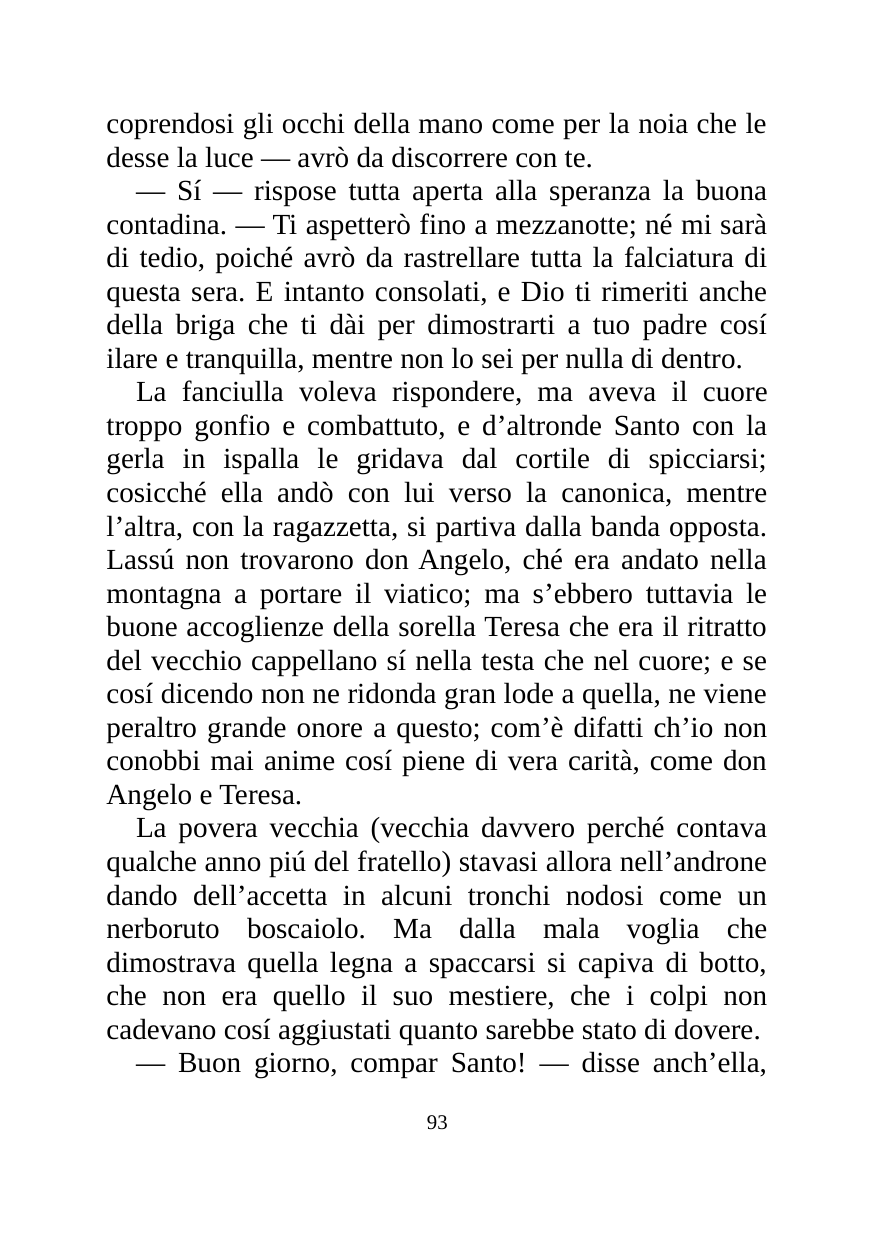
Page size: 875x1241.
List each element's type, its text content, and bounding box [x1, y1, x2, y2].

text — Sí — rispose tutta aperta alla speranza la buona contadina. — Ti aspetterò fino a mezzanotte; né mi sarà di tedio, poiché avrò da rastrellare tutta la falciatura di questa sera. E intanto consolati, e Dio ti rimeriti anche della briga che ti dài per dimostrarti a tuo padre cosí ilare e tranquilla, mentre non lo sei per nulla di dentro. [106, 173, 768, 374]
text La povera vecchia (vecchia davvero perché contava qualche anno piú del fratello) stavasi allora nell’androne dando dell’accetta in alcuni tronchi nodosi come un nerboruto boscaiolo. Ma dalla mala voglia che dimostrava quella legna a spaccarsi si capiva di botto, che non era quello il suo mestiere, che i colpi non cadevano cosí aggiustati quanto sarebbe stato di dovere. [106, 811, 768, 1045]
text coprendosi gli occhi della mano come per la noia che le desse la luce — avrò da discorrere con te. [106, 106, 768, 173]
text — Buon giorno, compar Santo! — disse anch’ella, [106, 1045, 768, 1079]
text La fanciulla voleva rispondere, ma aveva il cuore troppo gonfio e combattuto, e d’altronde Santo con la gerla in ispalla le gridava dal cortile di spicciarsi; cosicché ella andò con lui verso la canonica, mentre l’altra, con la ragazzetta, si partiva dalla banda opposta. Lassú non trovarono don Angelo, ché era andato nella montagna a portare il viatico; ma s’ebbero tuttavia le buone accoglienze della sorella Teresa che era il ritratto del vecchio cappellano sí nella testa che nel cuore; e se cosí dicendo non ne ridonda gran lode a quella, ne viene peraltro grande onore a questo; com’è difatti ch’io non conobbi mai anime cosí piene di vera carità, come don Angelo e Teresa. [106, 374, 768, 811]
